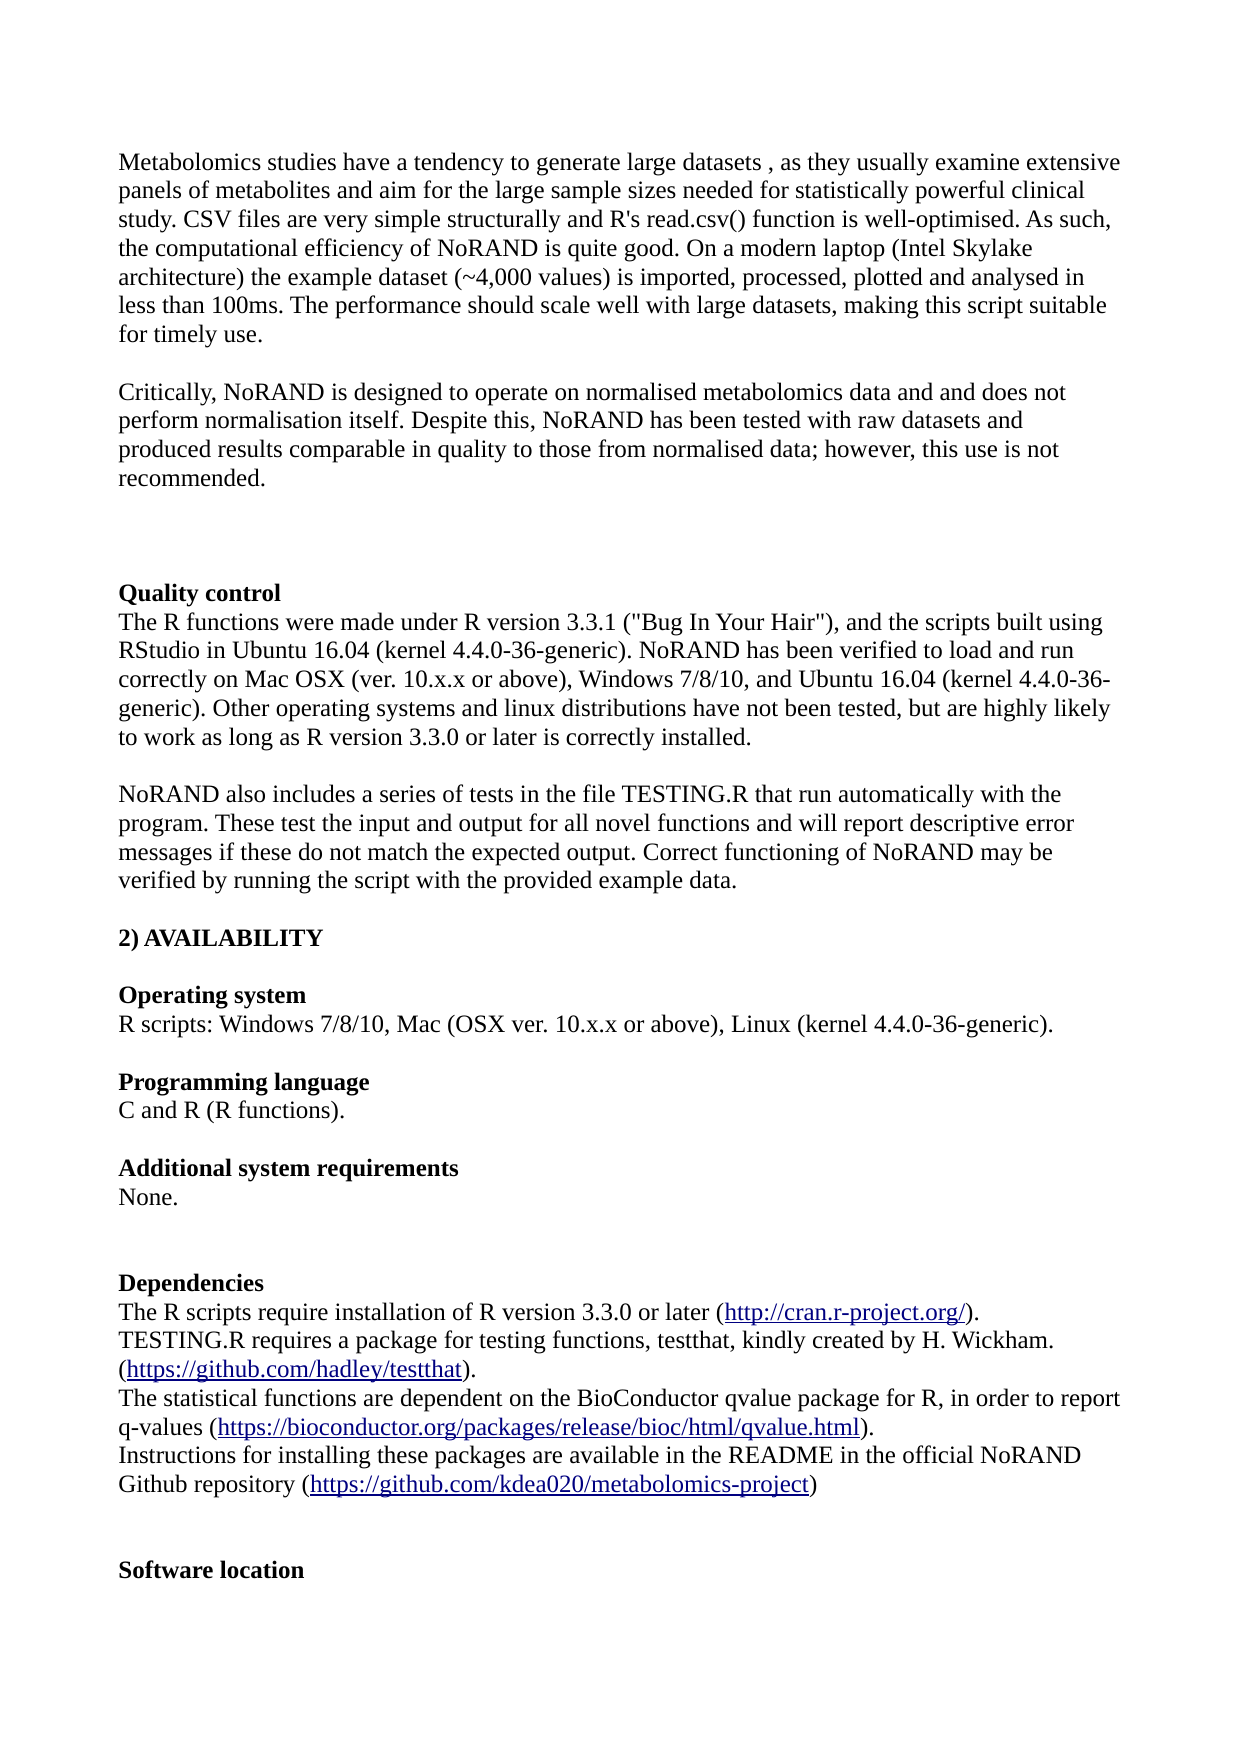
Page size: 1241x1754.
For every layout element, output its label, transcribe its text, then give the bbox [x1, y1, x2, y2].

text R scripts: Windows 7/8/10, Mac (OSX ver. 10.x.x or above), Linux (kernel 4.4.0-36-generic). [118, 1009, 1122, 1038]
text NoRAND also includes a series of tests in the file TESTING.R that run automatically with the program. These test the input and output for all novel functions and will report descriptive error messages if these do not match the expected output. Correct functioning of NoRAND may be verified by running the script with the provided example data. [118, 779, 1122, 894]
text The statistical functions are dependent on the BioConductor qvalue package for R, in order to report q-values (https://bioconductor.org/packages/release/bioc/html/qvalue.html). [118, 1383, 1122, 1441]
text Operating system [118, 981, 1122, 1009]
text Programming language [118, 1067, 1122, 1096]
text Instructions for installing these packages are available in the README in the official NoRAND Github repository (https://github.com/kdea020/metabolomics-project) [118, 1441, 1122, 1498]
text Additional system requirements [118, 1153, 1122, 1182]
text Quality control [118, 578, 1122, 607]
text None. [118, 1182, 1122, 1211]
text TESTING.R requires a package for testing functions, testthat, kindly created by H. Wickham. (https://github.com/hadley/testthat). [118, 1326, 1122, 1383]
text 2) AVAILABILITY [118, 923, 1122, 952]
text Metabolomics studies have a tendency to generate large datasets , as they usually examine extensive panels of metabolites and aim for the large sample sizes needed for statistically powerful clinical study. CSV files are very simple structurally and R's read.csv() function is well-optimised. As such, the computational efficiency of NoRAND is quite good. On a modern laptop (Intel Skylake architecture) the example dataset (~4,000 values) is imported, processed, plotted and analysed in less than 100ms. The performance should scale well with large datasets, making this script suitable for timely use. [118, 147, 1122, 348]
text Dependencies [118, 1268, 1122, 1297]
text Critically, NoRAND is designed to operate on normalised metabolomics data and and does not perform normalisation itself. Despite this, NoRAND has been tested with raw datasets and produced results comparable in quality to those from normalised data; however, this use is not recommended. [118, 377, 1122, 492]
text Software location [118, 1556, 1122, 1584]
text The R functions were made under R version 3.3.1 ("Bug In Your Hair"), and the scripts built using RStudio in Ubuntu 16.04 (kernel 4.4.0-36-generic). NoRAND has been verified to load and run correctly on Mac OSX (ver. 10.x.x or above), Windows 7/8/10, and Ubuntu 16.04 (kernel 4.4.0-36-generic). Other operating systems and linux distributions have not been tested, but are highly likely to work as long as R version 3.3.0 or later is correctly installed. [118, 607, 1122, 751]
text C and R (R functions). [118, 1096, 1122, 1124]
text The R scripts require installation of R version 3.3.0 or later (http://cran.r-project.org/). [118, 1297, 1122, 1326]
